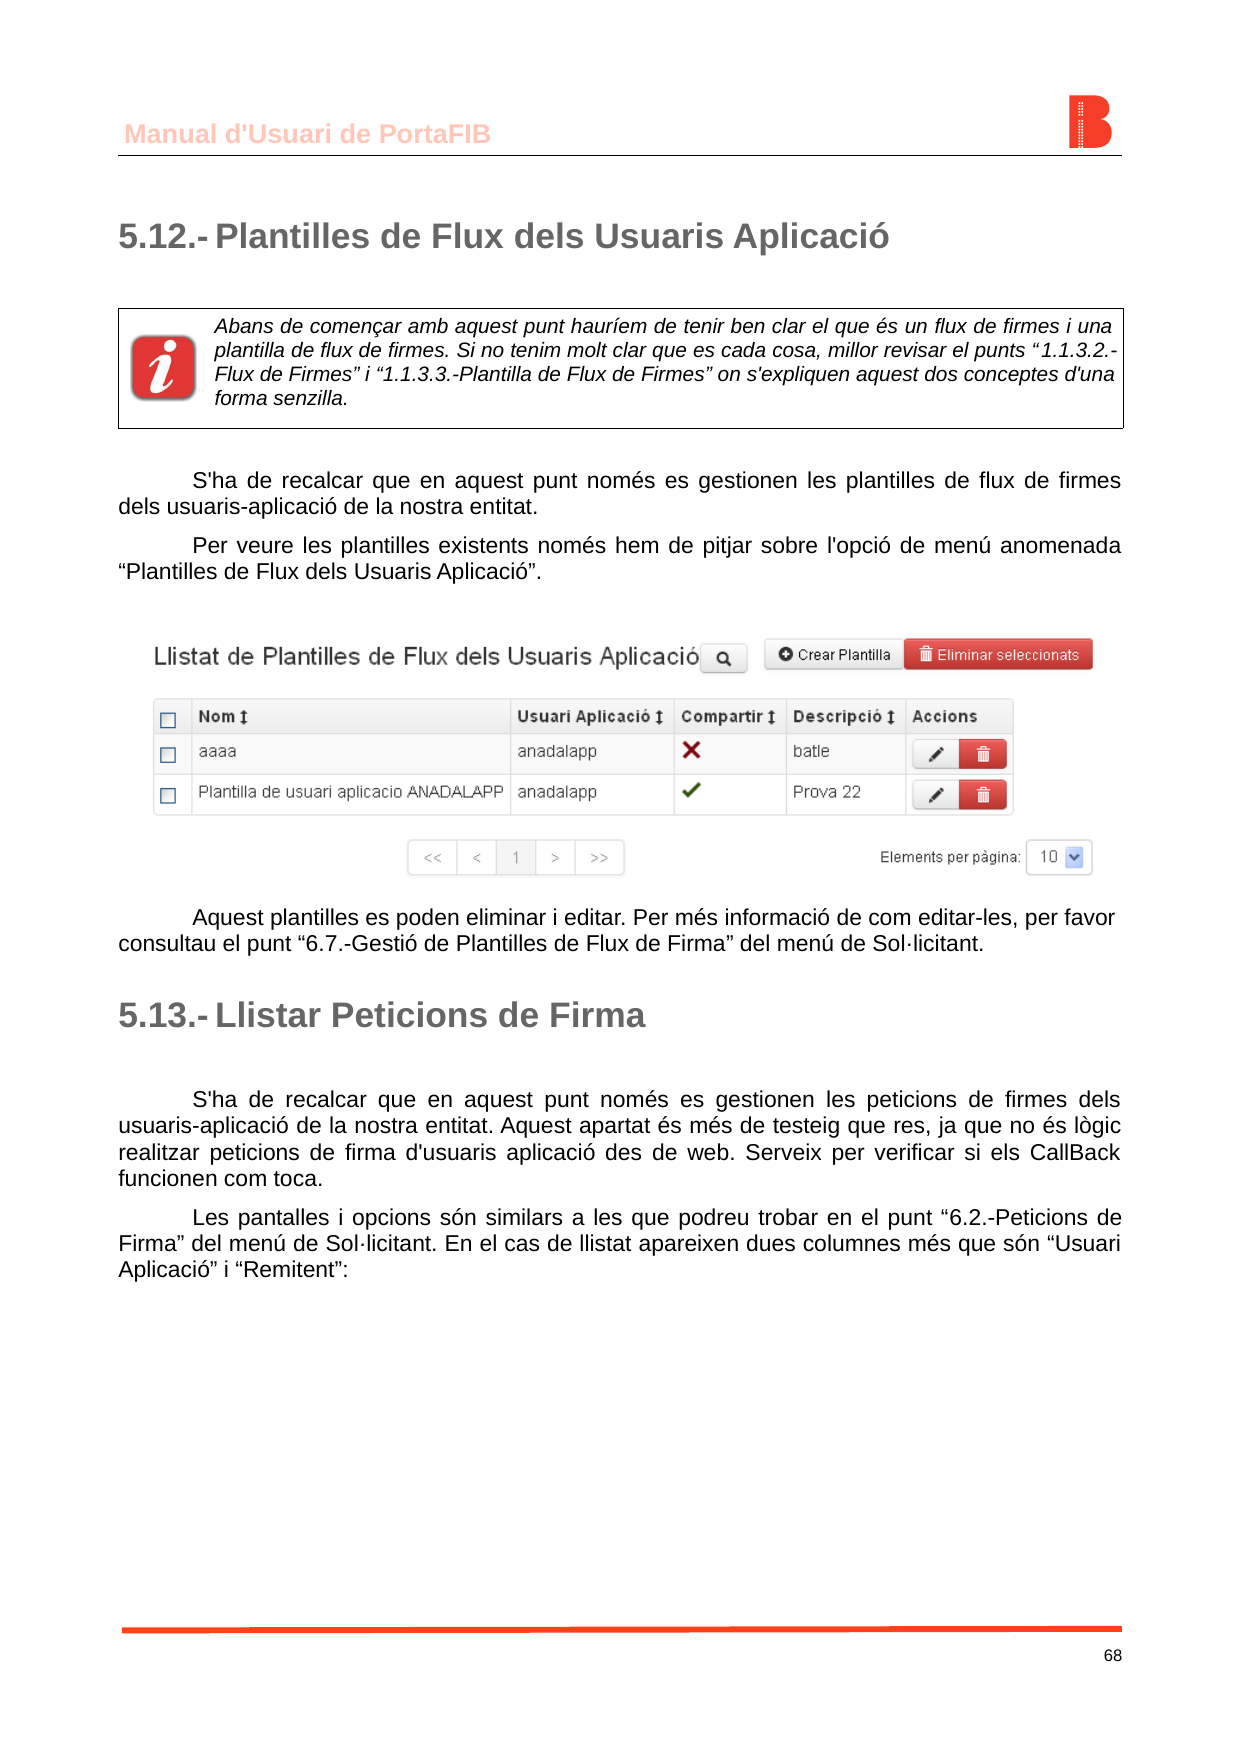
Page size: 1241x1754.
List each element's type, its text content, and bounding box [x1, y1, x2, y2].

text Aquest plantilles es poden eliminar i editar. Per més informació de com editar-les, per favor consultau el punt “6.7.-Gestió de Plantilles de Flux de Firma” del menú de Sol·licitant. [118, 903, 1122, 956]
text S'ha de recalcar que en aquest punt només es gestionen les peticions de firmes dels usuaris-aplicació de la nostra entitat. Aquest apartat és més de testeig que res, ja que no és lògic realitzar peticions de firma d'usuaris aplicació des de web. Serveix per verificar si els CallBack funcionen com toca. [118, 1086, 1122, 1191]
text Per veure les plantilles existents només hem de pitjar sobre l'opció de menú anomenada “Plantilles de Flux dels Usuaris Aplicació”. [118, 532, 1122, 584]
text S'ha de recalcar que en aquest punt només es gestionen les plantilles de flux de firmes dels usuaris-aplicació de la nostra entitat. [118, 467, 1122, 519]
subtitle Llistar Peticions de Firma [118, 994, 1122, 1034]
picture [141, 636, 1100, 891]
picture [129, 334, 198, 402]
table_header Abans de començar amb aquest punt hauríem de tenir ben clar el que és un flux de firmes i una plantilla de flux de firmes. Si no tenim molt clar que es cada cosa, millor revisar el punts “1.1.3.2.-Flux de Firmes” i “1.1.3.3.-Plantilla de Flux de Firmes” on s'expliquen aquest dos conceptes d'una forma senzilla. [209, 309, 1123, 428]
text Les pantalles i opcions són similars a les que podreu trobar en el punt “6.2.-Peticions de Firma” del menú de Sol·licitant. En el cas de llistat apareixen dues columnes més que són “Usuari Aplicació” i “Remitent”: [118, 1204, 1122, 1283]
subtitle Plantilles de Flux dels Usuaris Aplicació [118, 216, 1122, 256]
picture [1063, 94, 1117, 150]
table_header [119, 309, 209, 428]
